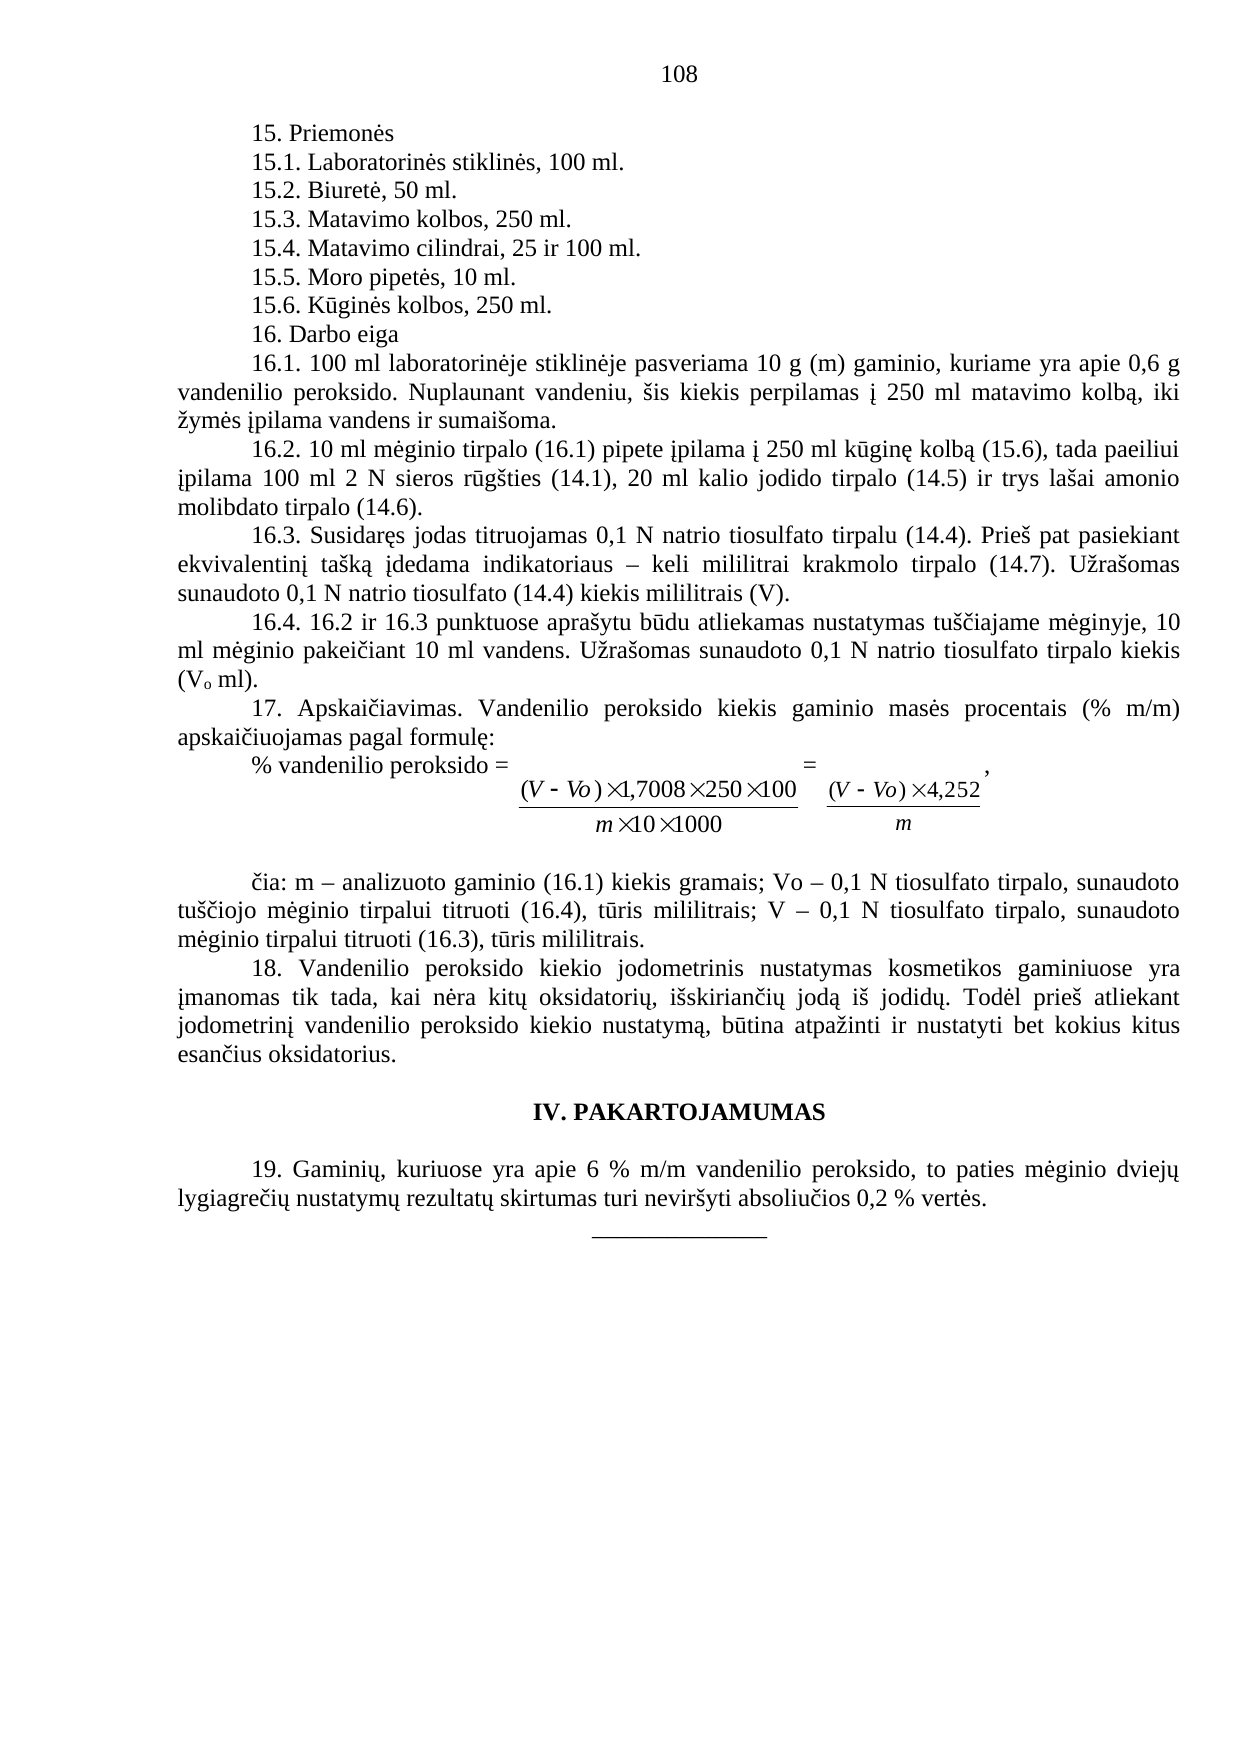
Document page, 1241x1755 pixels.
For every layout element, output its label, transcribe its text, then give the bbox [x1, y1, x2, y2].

text 15.3. Matavimo kolbos, 250 ml. [177, 204, 1181, 233]
text % vandenilio peroksido = = , [177, 751, 1181, 838]
text 15.4. Matavimo cilindrai, 25 ir 100 ml. [177, 233, 1181, 262]
text 15. Priemonės [177, 118, 1181, 147]
text 16.2. 10 ml mėginio tirpalo (16.1) pipete įpilama į 250 ml kūginę kolbą (15.6), tada paeiliui įpilama 100 ml 2 N sieros rūgšties (14.1), 20 ml kalio jodido tirpalo (14.5) ir trys lašai amonio molibdato tirpalo (14.6). [177, 434, 1181, 521]
text 15.1. Laboratorinės stiklinės, 100 ml. [177, 147, 1181, 176]
text 15.2. Biuretė, 50 ml. [177, 176, 1181, 204]
text 19. Gaminių, kuriuose yra apie 6 % m/m vandenilio peroksido, to paties mėginio dviejų lygiagrečių nustatymų rezultatų skirtumas turi neviršyti absoliučios 0,2 % vertės. [177, 1154, 1181, 1212]
text čia: m – analizuoto gaminio (16.1) kiekis gramais; Vo – 0,1 N tiosulfato tirpalo, sunaudoto tuščiojo mėginio tirpalui titruoti (16.4), tūris mililitrais; V – 0,1 N tiosulfato tirpalo, sunaudoto mėginio tirpalui titruoti (16.3), tūris mililitrais. [177, 867, 1181, 953]
text 16.3. Susidaręs jodas titruojamas 0,1 N natrio tiosulfato tirpalu (14.4). Prieš pat pasiekiant ekvivalentinį tašką įdedama indikatoriaus – keli mililitrai krakmolo tirpalo (14.7). Užrašomas sunaudoto 0,1 N natrio tiosulfato (14.4) kiekis mililitrais (V). [177, 521, 1181, 607]
text 16. Darbo eiga [177, 319, 1181, 348]
text 15.6. Kūginės kolbos, 250 ml. [177, 291, 1181, 319]
text 15.5. Moro pipetės, 10 ml. [177, 262, 1181, 291]
text IV. Pakartojamumas [177, 1097, 1181, 1126]
text ______________ [177, 1212, 1181, 1241]
text 16.1. 100 ml laboratorinėje stiklinėje pasveriama 10 g (m) gaminio, kuriame yra apie 0,6 g vandenilio peroksido. Nuplaunant vandeniu, šis kiekis perpilamas į 250 ml matavimo kolbą, iki žymės įpilama vandens ir sumaišoma. [177, 348, 1181, 434]
text 18. Vandenilio peroksido kiekio jodometrinis nustatymas kosmetikos gaminiuose yra įmanomas tik tada, kai nėra kitų oksidatorių, išskiriančių jodą iš jodidų. Todėl prieš atliekant jodometrinį vandenilio peroksido kiekio nustatymą, būtina atpažinti ir nustatyti bet kokius kitus esančius oksidatorius. [177, 953, 1181, 1068]
text 16.4. 16.2 ir 16.3 punktuose aprašytu būdu atliekamas nustatymas tuščiajame mėginyje, 10 ml mėginio pakeičiant 10 ml vandens. Užrašomas sunaudoto 0,1 N natrio tiosulfato tirpalo kiekis (Vo ml). [177, 607, 1181, 693]
text 17. Apskaičiavimas. Vandenilio peroksido kiekis gaminio masės procentais (% m/m) apskaičiuojamas pagal formulę: [177, 693, 1181, 751]
